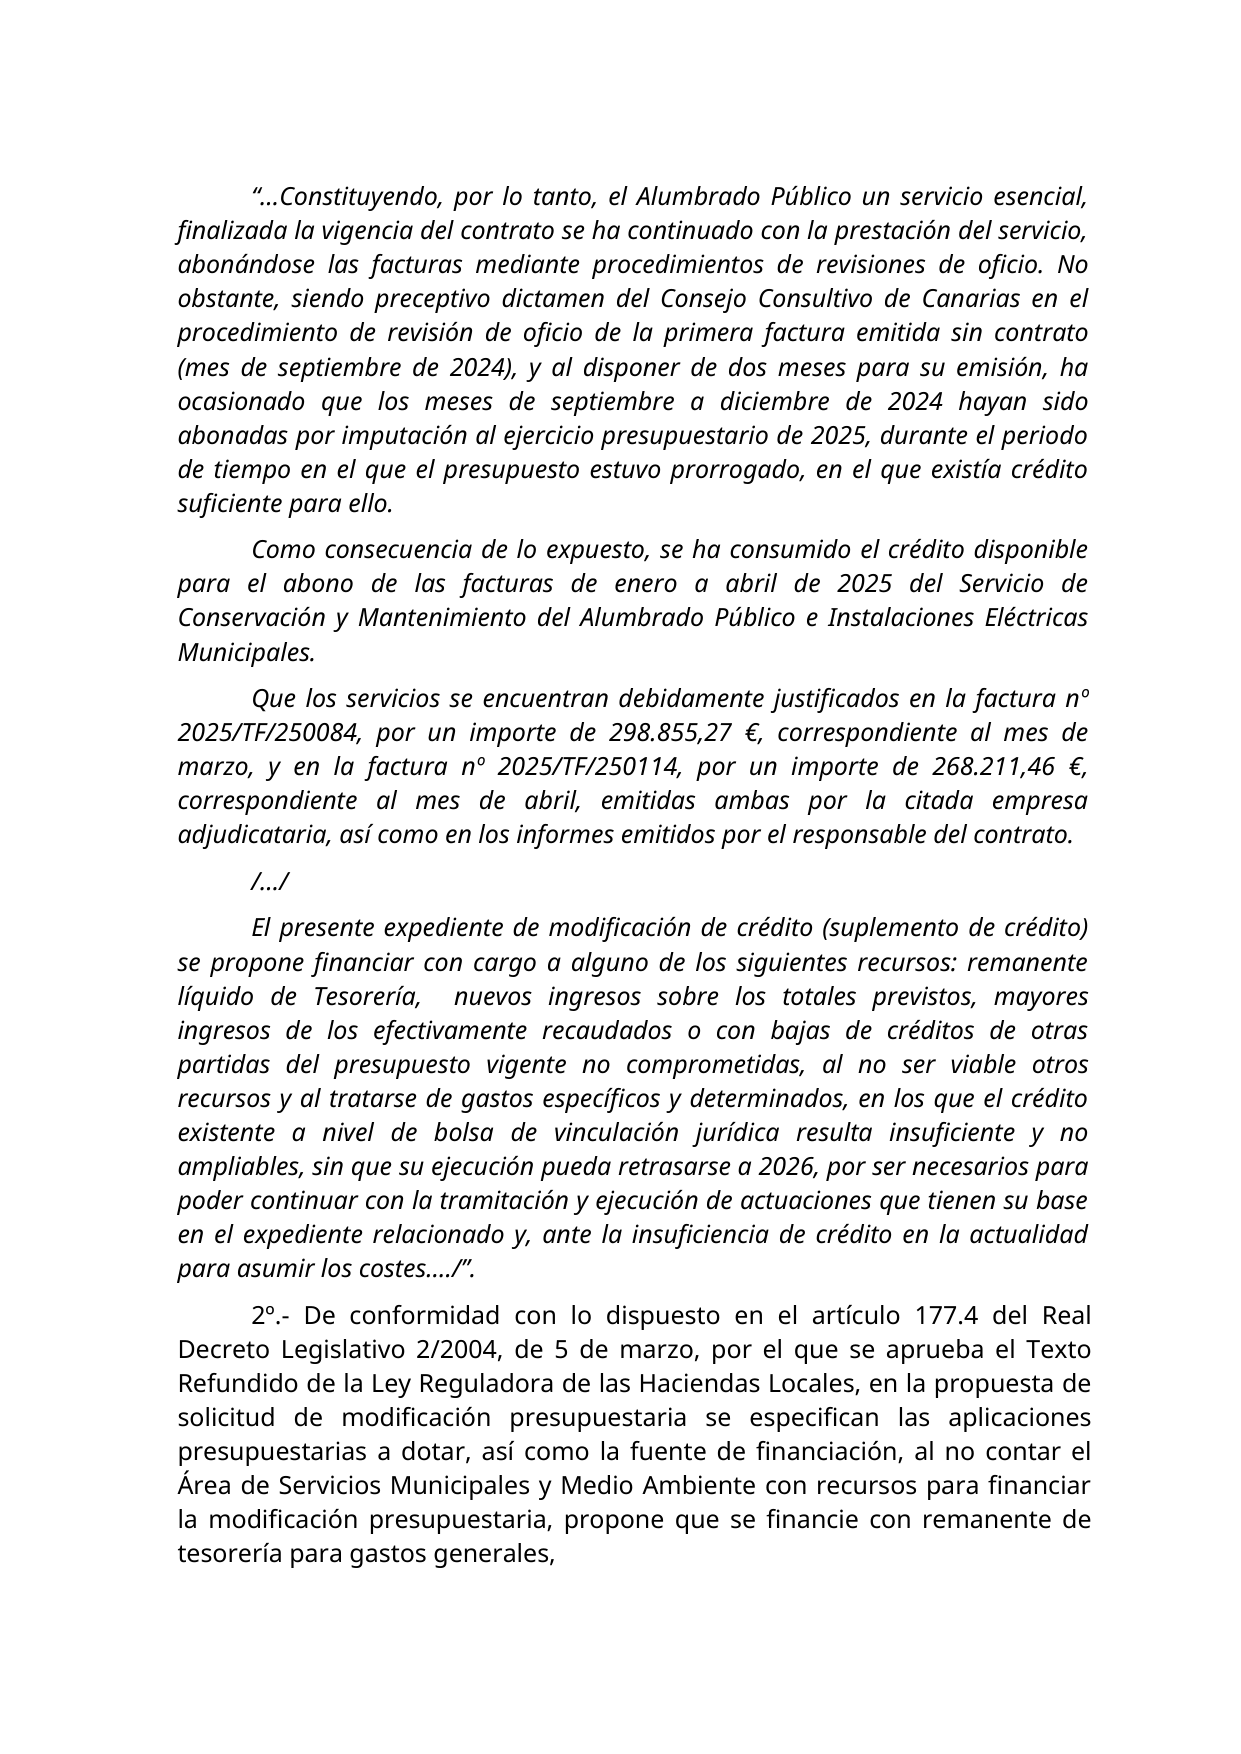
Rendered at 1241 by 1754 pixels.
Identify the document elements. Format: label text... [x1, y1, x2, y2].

text Que los servicios se encuentran debidamente justificados en la factura nº 2025/TF/250084, por un importe de 298.855,27 €, correspondiente al mes de marzo, y en la factura nº 2025/TF/250114, por un importe de 268.211,46 €, correspondiente al mes de abril, emitidas ambas por la citada empresa adjudicataria, así como en los informes emitidos por el responsable del contrato. [177, 681, 1093, 851]
text 2º.- De conformidad con lo dispuesto en el artículo 177.4 del Real Decreto Legislativo 2/2004, de 5 de marzo, por el que se aprueba el Texto Refundido de la Ley Reguladora de las Haciendas Locales, en la propuesta de solicitud de modificación presupuestaria se especifican las aplicaciones presupuestarias a dotar, así como la fuente de financiación, al no contar el Área de Servicios Municipales y Medio Ambiente con recursos para financiar la modificación presupuestaria, propone que se financie con remanente de tesorería para gastos generales, [177, 1297, 1093, 1570]
text /…/ [177, 863, 1093, 898]
text “…Constituyendo, por lo tanto, el Alumbrado Público un servicio esencial, finalizada la vigencia del contrato se ha continuado con la prestación del servicio, abonándose las facturas mediante procedimientos de revisiones de oficio. No obstante, siendo preceptivo dictamen del Consejo Consultivo de Canarias en el procedimiento de revisión de oficio de la primera factura emitida sin contrato (mes de septiembre de 2024), y al disponer de dos meses para su emisión, ha ocasionado que los meses de septiembre a diciembre de 2024 hayan sido abonadas por imputación al ejercicio presupuestario de 2025, durante el periodo de tiempo en el que el presupuesto estuvo prorrogado, en el que existía crédito suficiente para ello. [177, 179, 1093, 519]
text El presente expediente de modificación de crédito (suplemento de crédito) se propone financiar con cargo a alguno de los siguientes recursos: remanente líquido de Tesorería, nuevos ingresos sobre los totales previstos, mayores ingresos de los efectivamente recaudados o con bajas de créditos de otras partidas del presupuesto vigente no comprometidas, al no ser viable otros recursos y al tratarse de gastos específicos y determinados, en los que el crédito existente a nivel de bolsa de vinculación jurídica resulta insuficiente y no ampliables, sin que su ejecución pueda retrasarse a 2026, por ser necesarios para poder continuar con la tramitación y ejecución de actuaciones que tienen su base en el expediente relacionado y, ante la insuficiencia de crédito en la actualidad para asumir los costes…./”. [177, 910, 1093, 1285]
text Como consecuencia de lo expuesto, se ha consumido el crédito disponible para el abono de las facturas de enero a abril de 2025 del Servicio de Conservación y Mantenimiento del Alumbrado Público e Instalaciones Eléctricas Municipales. [177, 532, 1093, 668]
